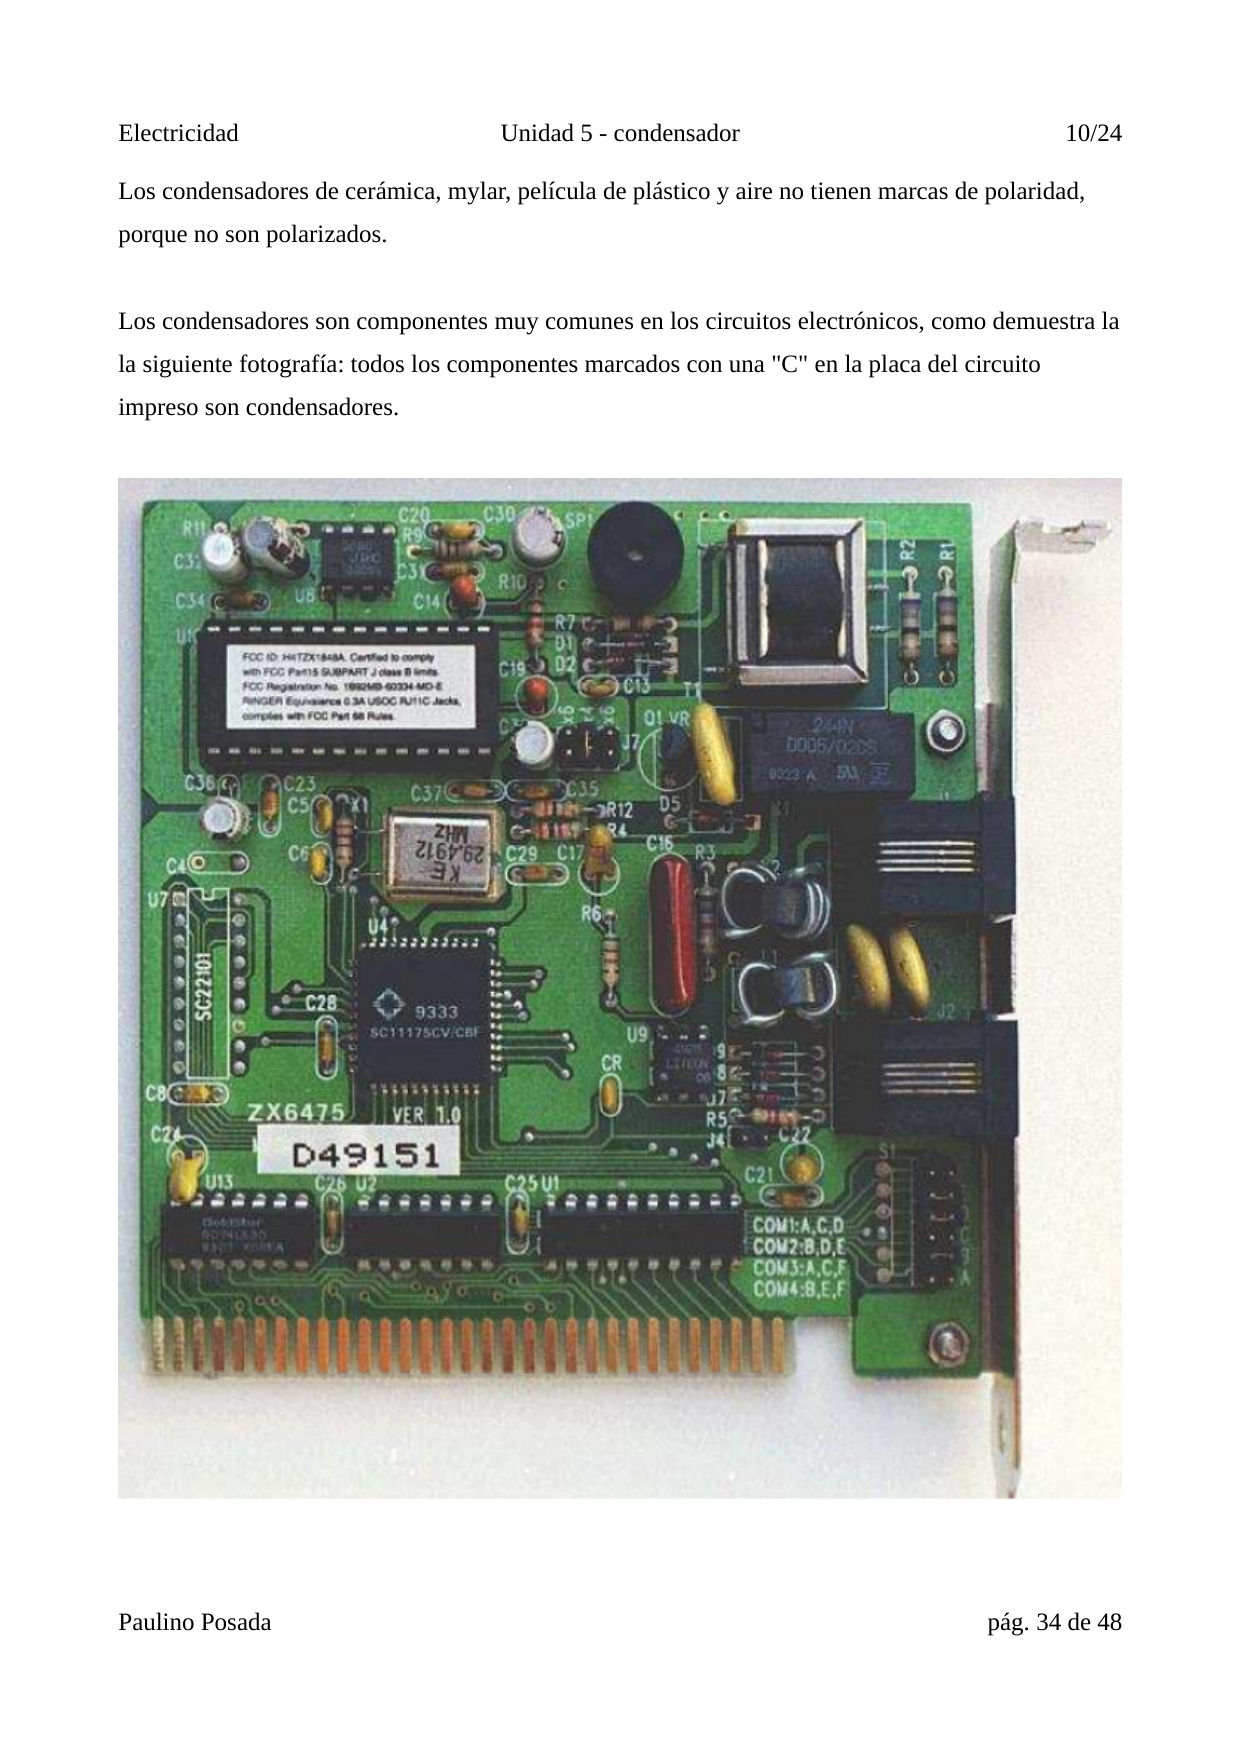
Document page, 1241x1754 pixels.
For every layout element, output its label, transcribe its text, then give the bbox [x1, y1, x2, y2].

picture [118, 478, 1123, 1515]
text la siguiente fotografía: todos los componentes marcados con una "C" en la placa del circuito impreso son condensadores. [118, 349, 1122, 421]
text Los condensadores de cerámica, mylar, película de plástico y aire no tienen marcas de polaridad, porque no son polarizados. [118, 176, 1122, 248]
text Los condensadores son componentes muy comunes en los circuitos electrónicos, como demuestra la [118, 306, 1122, 334]
